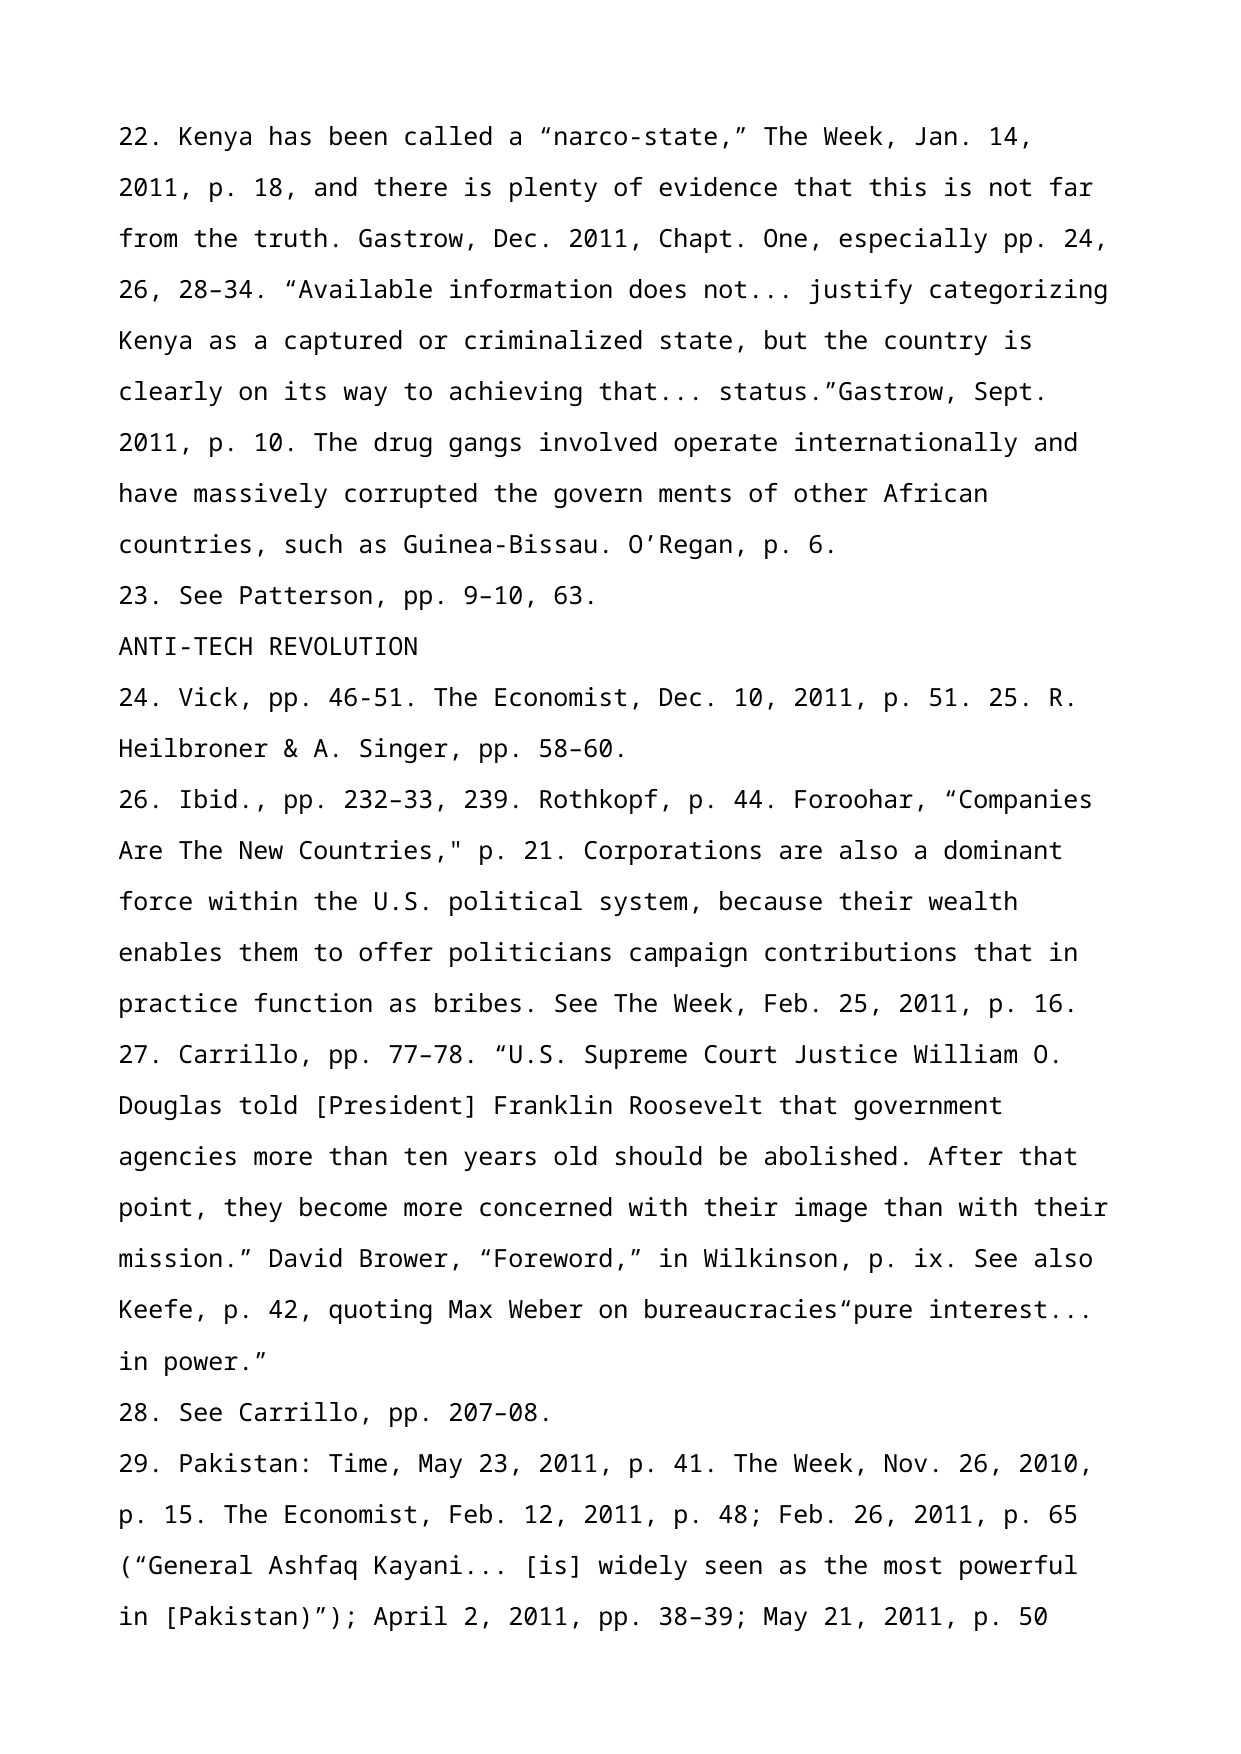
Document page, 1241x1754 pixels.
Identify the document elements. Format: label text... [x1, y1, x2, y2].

text 28. See Carrillo, pp. 207–08. [118, 1394, 1122, 1428]
text 26. Ibid., pp. 232–33, 239. Rothkopf, p. 44. Foroohar, “Companies Are The New Countries," p. 21. Corporations are also a dominant force within the U.S. political system, because their wealth enables them to offer politicians campaign contributions that in practice function as bribes. See The Week, Feb. 25, 2011, p. 16. [118, 782, 1122, 1020]
text 29. Pakistan: Time, May 23, 2011, p. 41. The Week, Nov. 26, 2010, p. 15. The Economist, Feb. 12, 2011, p. 48; Feb. 26, 2011, p. 65 (“General Ashfaq Kayani... [is] widely seen as the most powerful in [Pakistan)”); April 2, 2011, pp. 38–39; May 21, 2011, p. 50 [118, 1445, 1122, 1632]
text 27. Carrillo, pp. 77–78. “U.S. Supreme Court Justice William O. Douglas told [President] Franklin Roosevelt that government agencies more than ten years old should be abolished. After that point, they become more concerned with their image than with their mission.” David Brower, “Foreword,” in Wilkinson, p. ix. See also Keefe, p. 42, quoting Max Weber on bureaucracies“pure interest... in power.” [118, 1037, 1122, 1377]
text 23. See Patterson, pp. 9–10, 63. [118, 577, 1122, 612]
text 24. Vick, pp. 46-51. The Economist, Dec. 10, 2011, p. 51. 25. R. Heilbroner & A. Singer, pp. 58–60. [118, 679, 1122, 765]
text ANTI-TECH REVOLUTION [118, 628, 1122, 663]
text 22. Kenya has been called a “narco-state,” The Week, Jan. 14, 2011, p. 18, and there is plenty of evidence that this is not far from the truth. Gastrow, Dec. 2011, Chapt. One, especially pp. 24, 26, 28–34. “Available information does not... justify categorizing Kenya as a captured or criminalized state, but the country is clearly on its way to achieving that... status.”Gastrow, Sept. 2011, p. 10. The drug gangs involved operate internationally and have massively corrupted the govern ments of other African countries, such as Guinea-Bissau. O’Regan, p. 6. [118, 118, 1122, 561]
